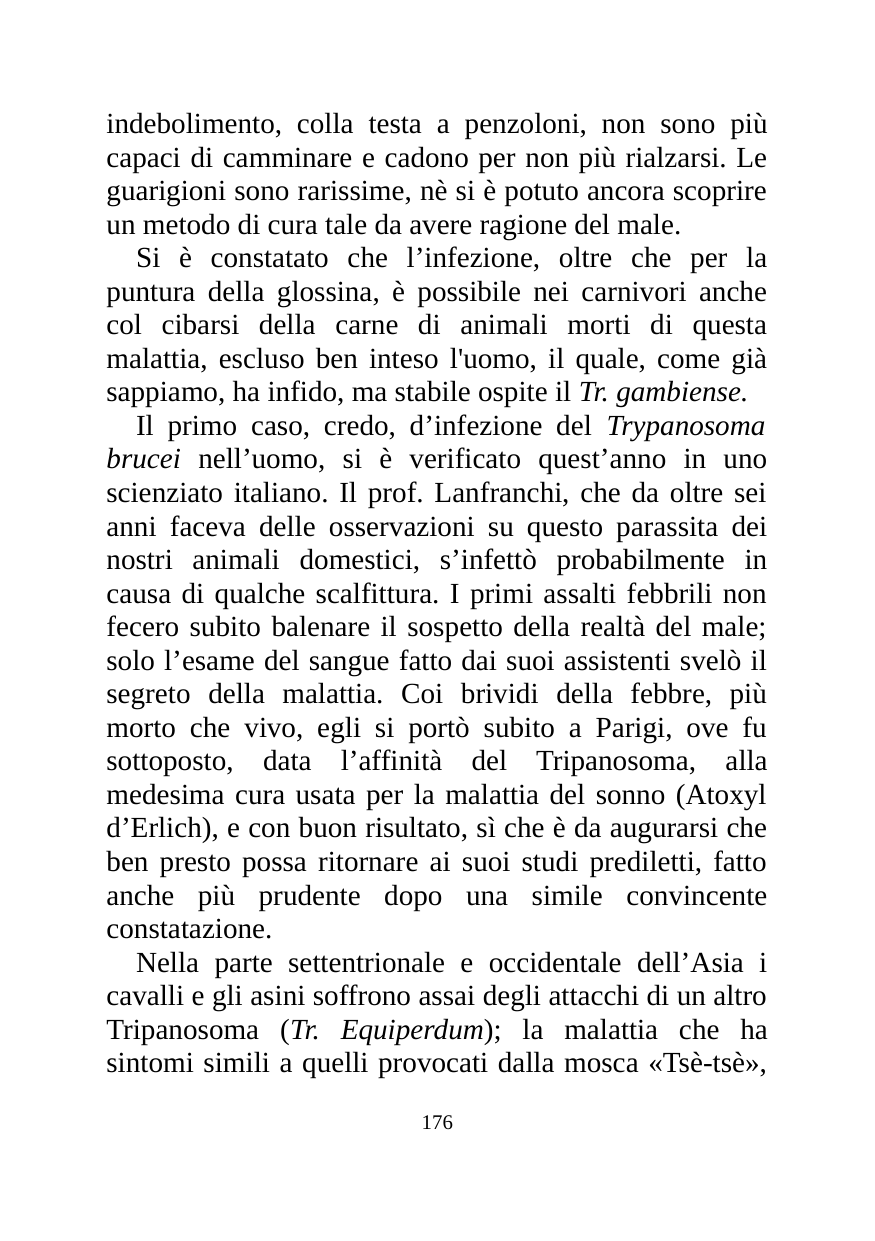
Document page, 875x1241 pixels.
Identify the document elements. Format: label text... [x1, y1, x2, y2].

text indebolimento, colla testa a penzoloni, non sono più capaci di camminare e cadono per non più rialzarsi. Le guarigioni sono rarissime, nè si è potuto ancora scoprire un metodo di cura tale da avere ragione del male. [106, 106, 768, 240]
text Nella parte settentrionale e occidentale dell’Asia i cavalli e gli asini soffrono assai degli attacchi di un altro Tripanosoma (Tr. Equiperdum); la malattia che ha sintomi simili a quelli provocati dalla mosca «Tsè-tsè», [106, 945, 768, 1079]
text Il primo caso, credo, d’infezione del Trypanosoma brucei nell’uomo, si è verificato quest’anno in uno scienziato italiano. Il prof. Lanfranchi, che da oltre sei anni faceva delle osservazioni su questo parassita dei nostri animali domestici, s’infettò probabilmente in causa di qualche scalfittura. I primi assalti febbrili non fecero subito balenare il sospetto della realtà del male; solo l’esame del sangue fatto dai suoi assistenti svelò il segreto della malattia. Coi brividi della febbre, più morto che vivo, egli si portò subito a Parigi, ove fu sottoposto, data l’affinità del Tripanosoma, alla medesima cura usata per la malattia del sonno (Atoxyl d’Erlich), e con buon risultato, sì che è da augurarsi che ben presto possa ritornare ai suoi studi prediletti, fatto anche più prudente dopo una simile convincente constatazione. [106, 408, 768, 945]
text Si è constatato che l’infezione, oltre che per la puntura della glossina, è possibile nei carnivori anche col cibarsi della carne di animali morti di questa malattia, escluso ben inteso l'uomo, il quale, come già sappiamo, ha infido, ma stabile ospite il Tr. gambiense. [106, 240, 768, 408]
